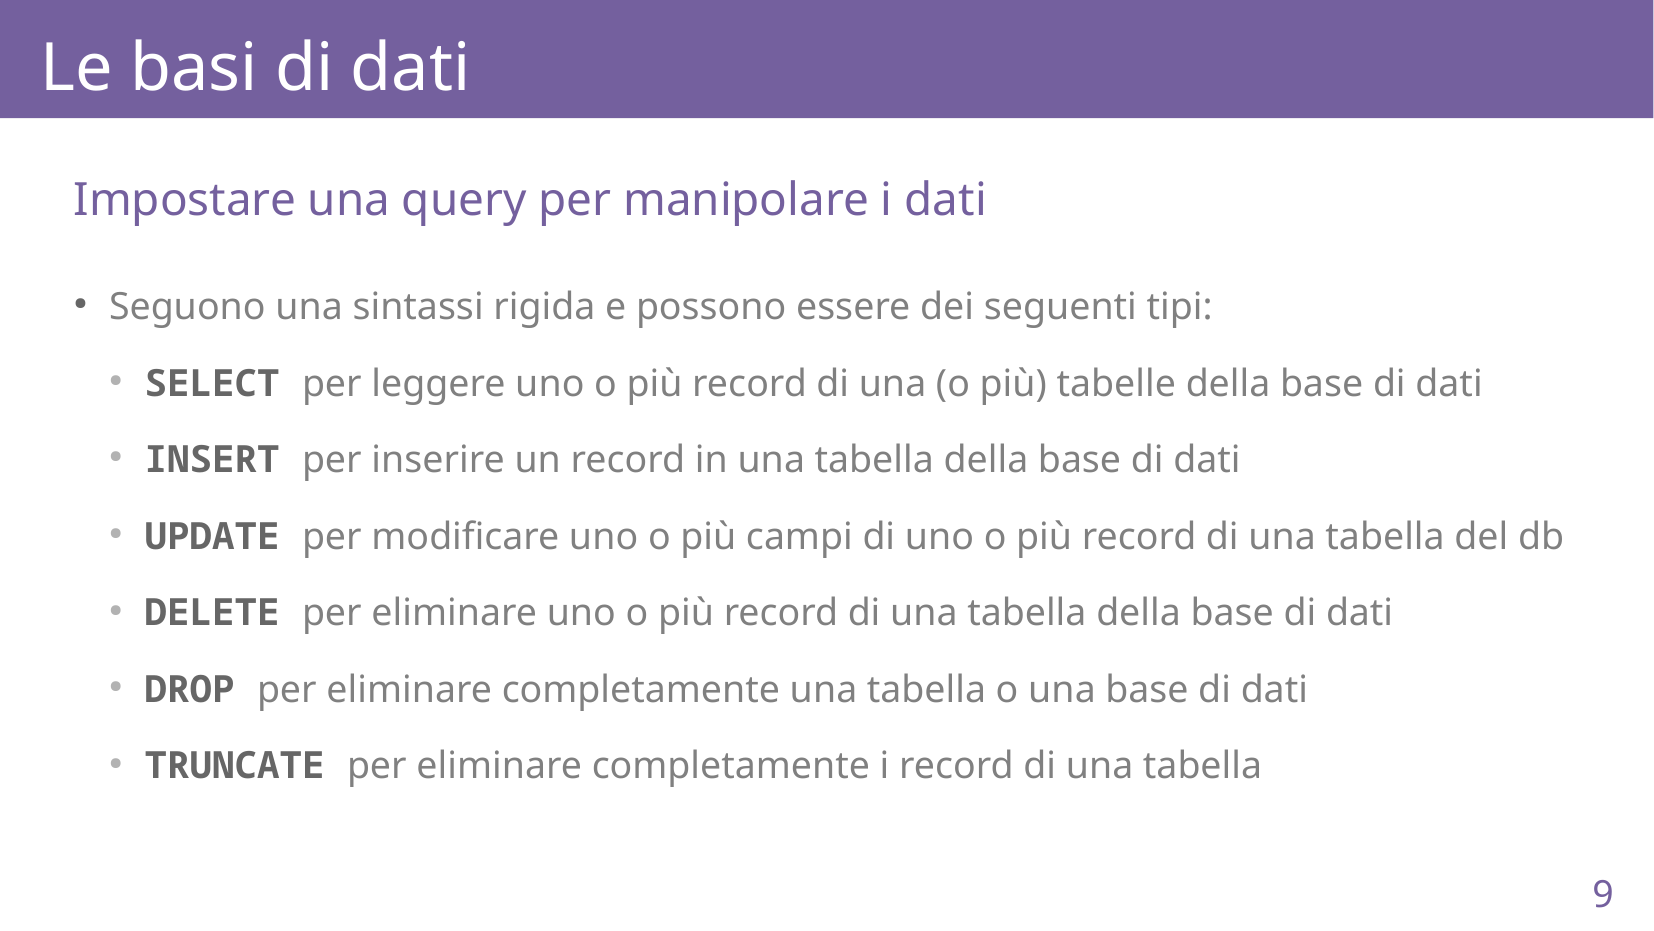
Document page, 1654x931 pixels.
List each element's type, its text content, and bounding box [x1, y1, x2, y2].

text_box Le basi di dati [25, 11, 942, 107]
text_box [0, 0, 1654, 119]
text_box [1510, 860, 1654, 931]
text_box Impostare una query per manipolare i dati [59, 158, 1107, 229]
text_box Seguono una sintassi rigida e possono essere dei seguenti tipi: SELECT per leggere uno o più record di una (o più) tabelle della base di dati INSERT per inserire un record in una tabella della base di dati UPDATE per modificare uno o più campi di uno o più record di una tabella del db DELETE per eliminare uno o più record di una tabella della base di dati DROP per eliminare completamente una tabella o una base di dati TRUNCATE per eliminare completamente i record di una tabella [59, 246, 1632, 734]
